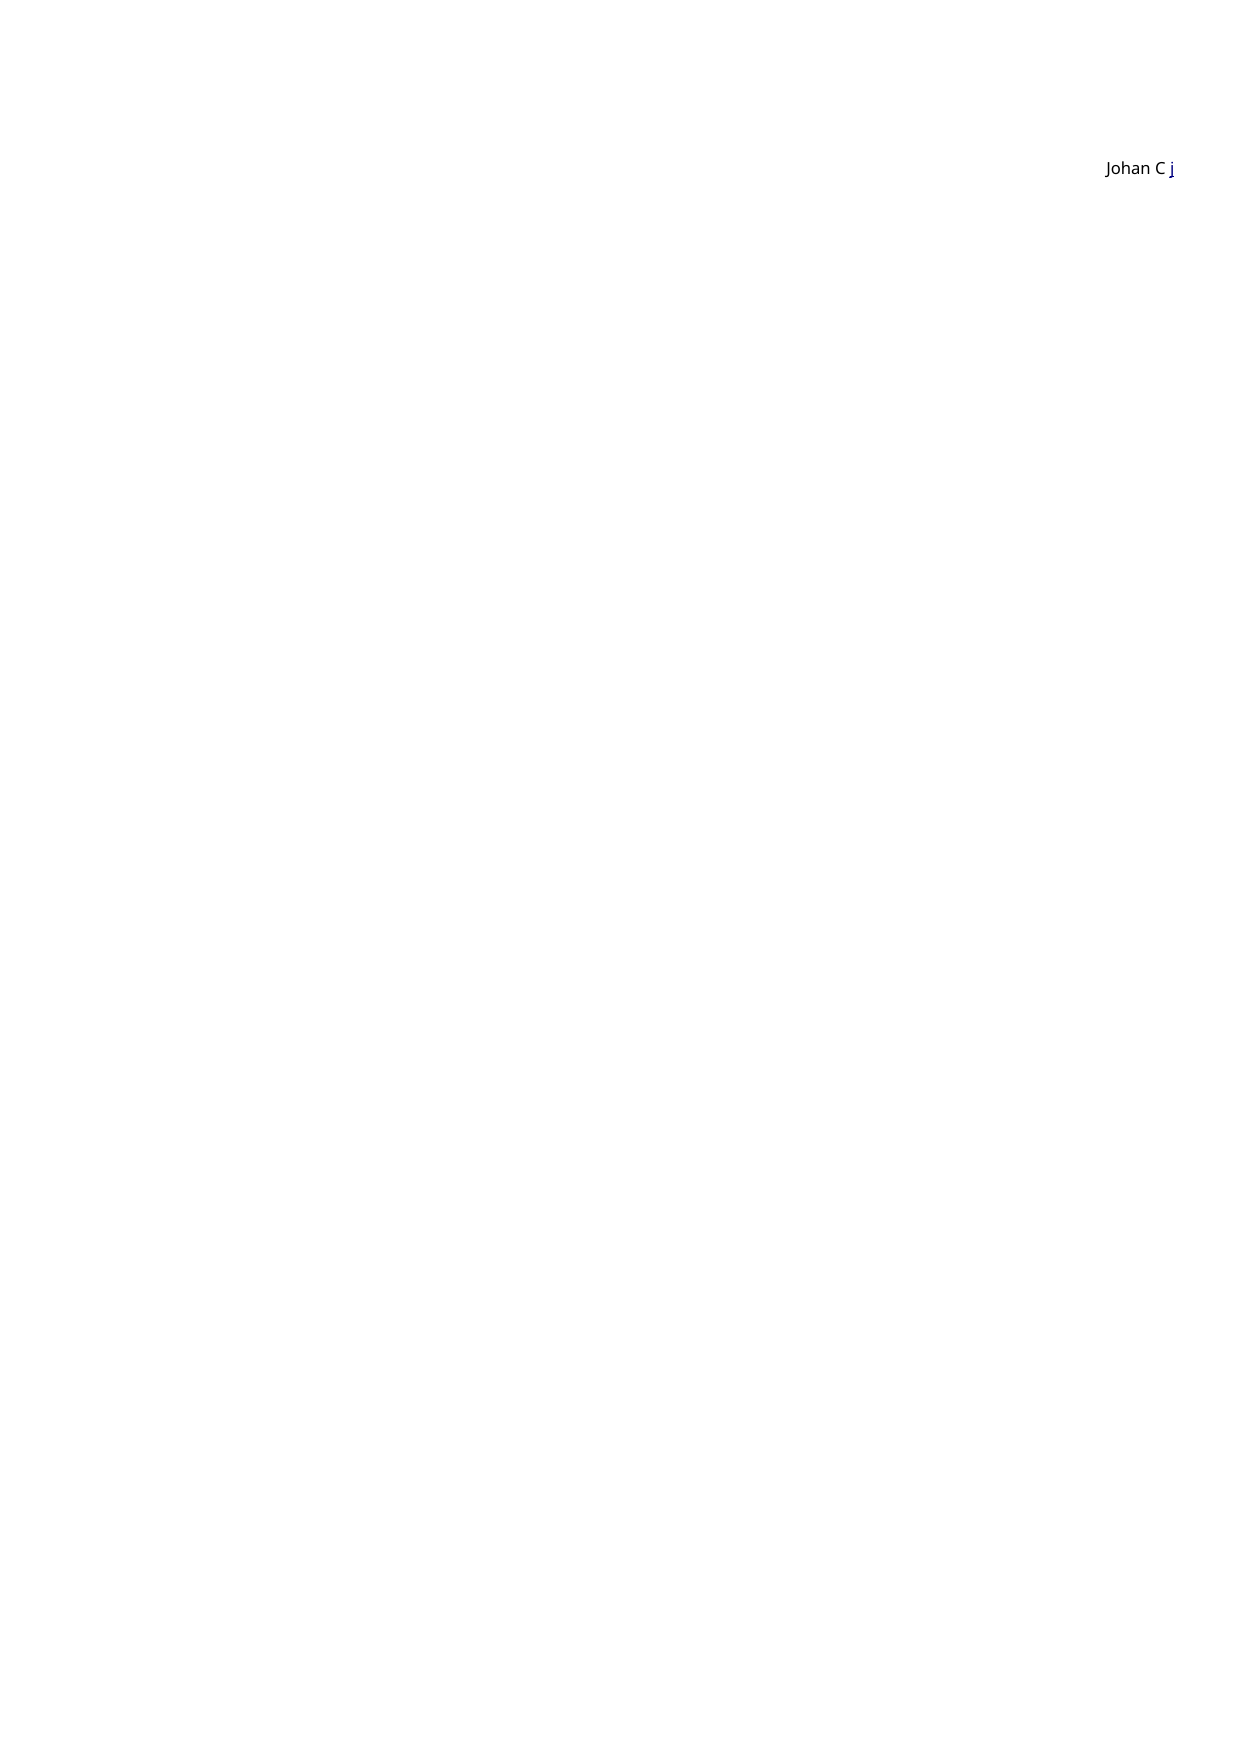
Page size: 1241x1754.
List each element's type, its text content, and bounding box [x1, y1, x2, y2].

text Johan C j [1106, 157, 1240, 179]
